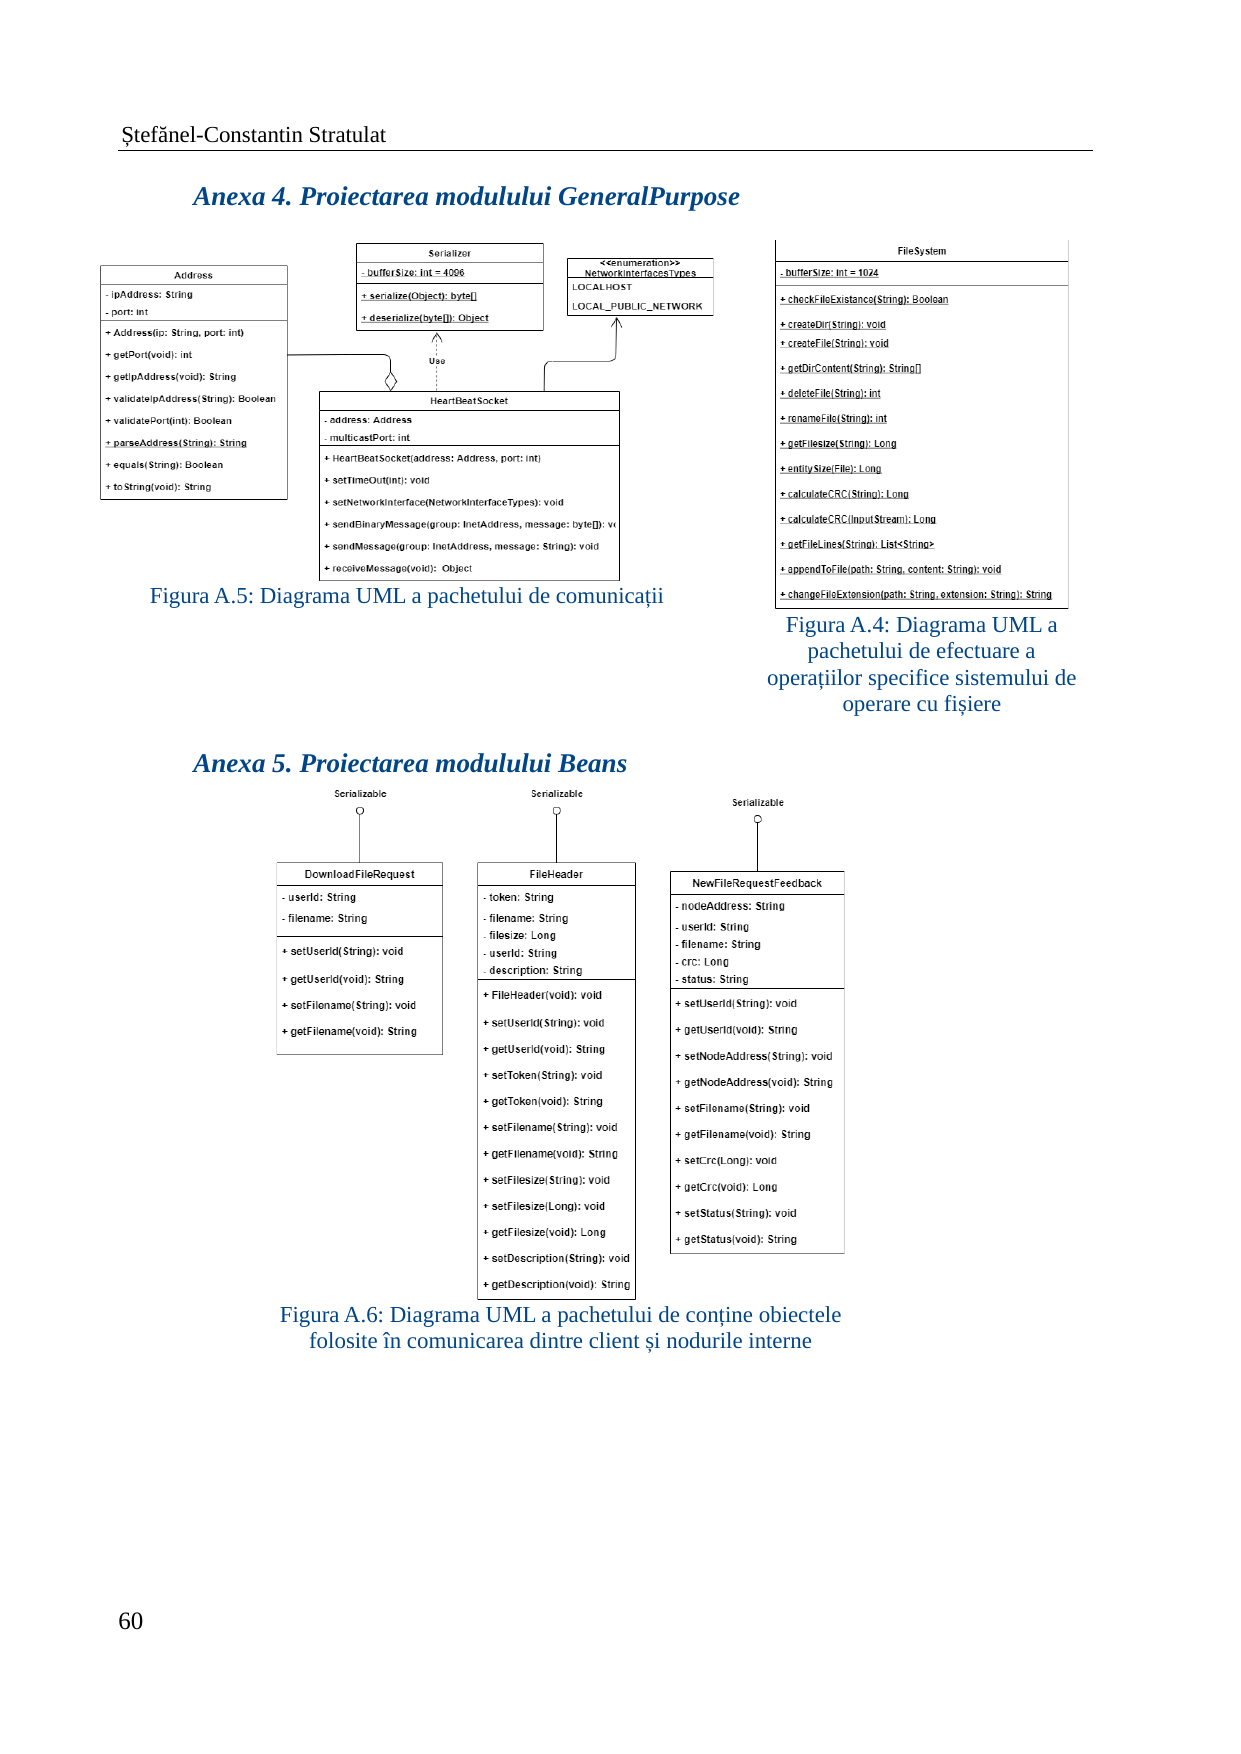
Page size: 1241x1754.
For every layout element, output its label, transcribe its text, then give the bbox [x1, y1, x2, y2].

text Figura A.6: Diagrama UML a pachetului de conține obiectele folosite în comunicarea dintre client și nodurile interne [277, 1301, 844, 1354]
text Figura A.5: Diagrama UML a pachetului de comunicații [81, 579, 733, 609]
picture [100, 243, 714, 583]
subtitle Proiectarea modulului Beans [193, 704, 1093, 778]
picture [276, 787, 845, 1301]
text Figura A.4: Diagrama UML a pachetului de efectuare a operațiilor specifice sistemului de operare cu fișiere [761, 608, 1083, 716]
picture [775, 240, 1069, 611]
subtitle Proiectarea modulului GeneralPurpose [193, 180, 1093, 211]
